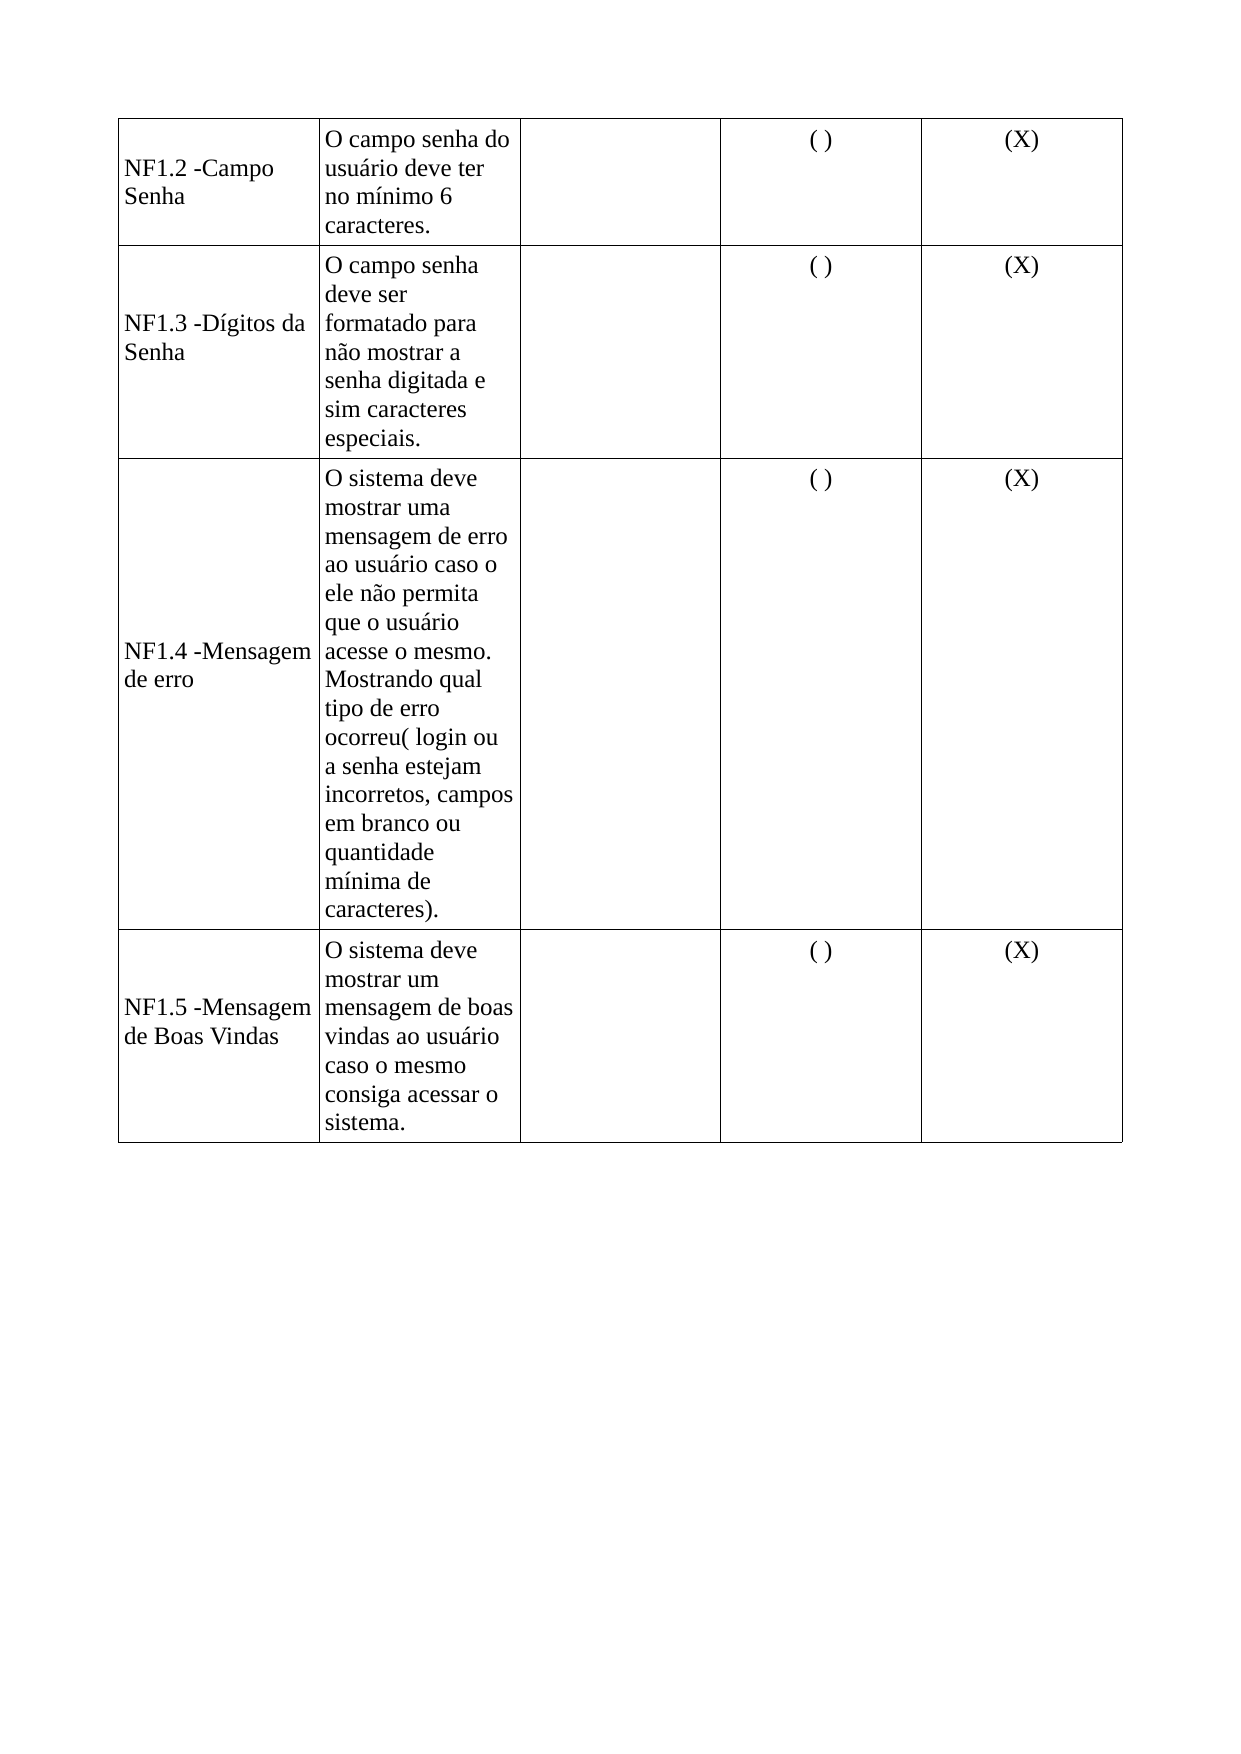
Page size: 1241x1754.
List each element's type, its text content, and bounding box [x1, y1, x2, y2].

table_cell (X) [922, 930, 1122, 1142]
table_cell (X) [922, 119, 1122, 245]
table_cell [521, 119, 720, 245]
table_cell NF1.4 -Mensagem de erro [119, 459, 319, 929]
table_cell (X) [922, 246, 1122, 457]
table_cell [521, 246, 720, 457]
table_cell O sistema deve mostrar um mensagem de boas vindas ao usuário caso o mesmo consiga acessar o sistema. [320, 930, 520, 1142]
table_cell O campo senha do usuário deve ter no mínimo 6 caracteres. [320, 119, 520, 245]
table_cell NF1.5 -Mensagem de Boas Vindas [119, 930, 319, 1142]
table_cell NF1.2 -Campo Senha [119, 119, 319, 245]
table_cell (X) [922, 459, 1122, 929]
table_cell O campo senha deve ser formatado para não mostrar a senha digitada e sim caracteres especiais. [320, 246, 520, 457]
table_cell [521, 930, 720, 1142]
table_cell [521, 459, 720, 929]
table_cell ( ) [721, 119, 921, 245]
table_cell ( ) [721, 930, 921, 1142]
table_cell ( ) [721, 459, 921, 929]
table_cell NF1.3 -Dígitos da Senha [119, 246, 319, 457]
table_cell O sistema deve mostrar uma mensagem de erro ao usuário caso o ele não permita que o usuário acesse o mesmo. Mostrando qual tipo de erro ocorreu( login ou a senha estejam incorretos, campos em branco ou quantidade mínima de caracteres). [320, 459, 520, 929]
table_cell ( ) [721, 246, 921, 457]
